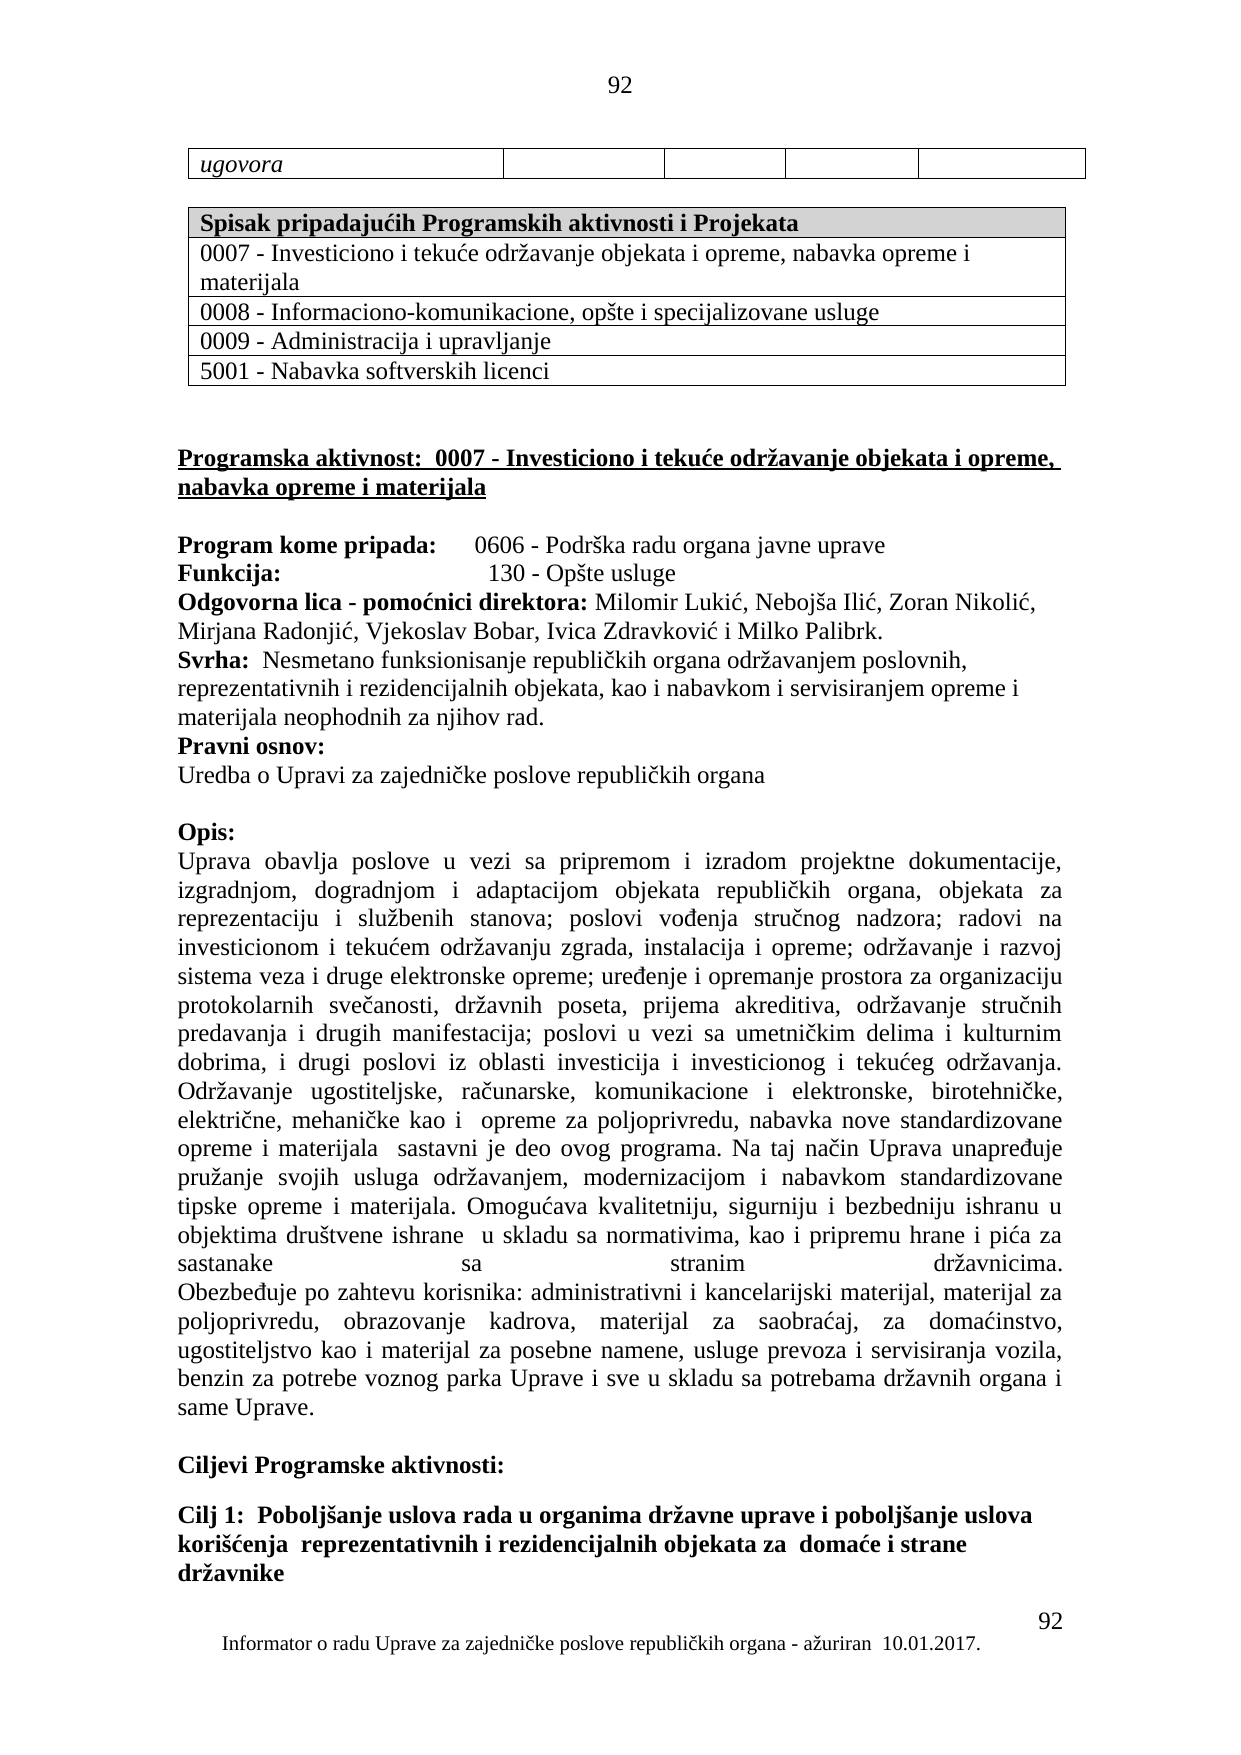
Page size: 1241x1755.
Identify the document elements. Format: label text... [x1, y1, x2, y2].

text Cilјevi Programske aktivnosti: [177, 1421, 1063, 1478]
table_cell ugovora [189, 149, 503, 177]
text Opis: Uprava obavlјa poslove u vezi sa pripremom i izradom projektne dokumentacije, izgradnjom, dogradnjom i adaptacijom objekata republičkih organa, objekata za reprezentaciju i službenih stanova; poslovi vođenja stručnog nadzora; radovi na investicionom i tekućem održavanju zgrada, instalacija i opreme; održavanje i razvoj sistema veza i druge elektronske opreme; uređenje i opremanje prostora za organizaciju protokolarnih svečanosti, državnih poseta, prijema akreditiva, održavanje stručnih predavanja i drugih manifestacija; poslovi u vezi sa umetničkim delima i kulturnim dobrima, i drugi poslovi iz oblasti investicija i investicionog i tekućeg održavanja. Održavanje ugostitelјske, računarske, komunikacione i elektronske, birotehničke, električne, mehaničke kao i opreme za polјoprivredu, nabavka nove standardizovane opreme i materijala sastavni je deo ovog programa. Na taj način Uprava unapređuje pružanje svojih usluga održavanjem, modernizacijom i nabavkom standardizovane tipske opreme i materijala. Omogućava kvalitetniju, sigurniju i bezbedniju ishranu u objektima društvene ishrane u skladu sa normativima, kao i pripremu hrane i pića za sastanake sa stranim državnicima. Obezbeđuje po zahtevu korisnika: administrativni i kancelarijski materijal, materijal za polјoprivredu, obrazovanje kadrova, materijal za saobraćaj, za domaćinstvo, ugostitelјstvo kao i materijal za posebne namene, usluge prevoza i servisiranja vozila, benzin za potrebe voznog parka Uprave i sve u skladu sa potrebama državnih organa i same Uprave. [177, 817, 1063, 1421]
table_header Spisak pripadajućih Programskih aktivnosti i Projekata [189, 208, 1065, 237]
text Cilј 1: Pobolјšanje uslova rada u organima državne uprave i pobolјšanje uslova korišćenja reprezentativnih i rezidencijalnih objekata za domaće i strane državnike [177, 1478, 1063, 1586]
table_cell 0009 - Administracija i upravlјanje [189, 326, 1065, 355]
text Svrha: Nesmetano funksionisanje republičkih organa održavanjem poslovnih, reprezentativnih i rezidencijalnih objekata, kao i nabavkom i servisiranjem opreme i materijala neophodnih za njihov rad. [177, 645, 1063, 731]
text Pravni osnov: Uredba o Upravi za zajedničke poslove republičkih organa [177, 731, 1063, 817]
table_cell [504, 149, 664, 177]
text Program kome pripada: 0606 - Podrška radu organa javne uprave Funkcija: 130 - Opšte usluge Odgovorna lica - pomoćnici direktora: Milomir Lukić, Nebojša Ilić, Zoran Nikolić, Mirjana Radonjić, Vjekoslav Bobar, Ivica Zdravković i Milko Palibrk. [177, 501, 1063, 645]
table_cell 5001 - Nabavka softverskih licenci [189, 356, 1065, 385]
table_cell 0007 - Investiciono i tekuće održavanje objekata i opreme, nabavka opreme i materijala [189, 238, 1065, 296]
table_cell - [786, 149, 918, 177]
table_cell [919, 149, 1085, 177]
table_cell 0008 - Informaciono-komunikacione, opšte i specijalizovane usluge [189, 297, 1065, 325]
table_cell [665, 149, 785, 177]
text Programska aktivnost: 0007 - Investiciono i tekuće održavanje objekata i opreme, nabavka opreme i materijala [177, 415, 1063, 501]
